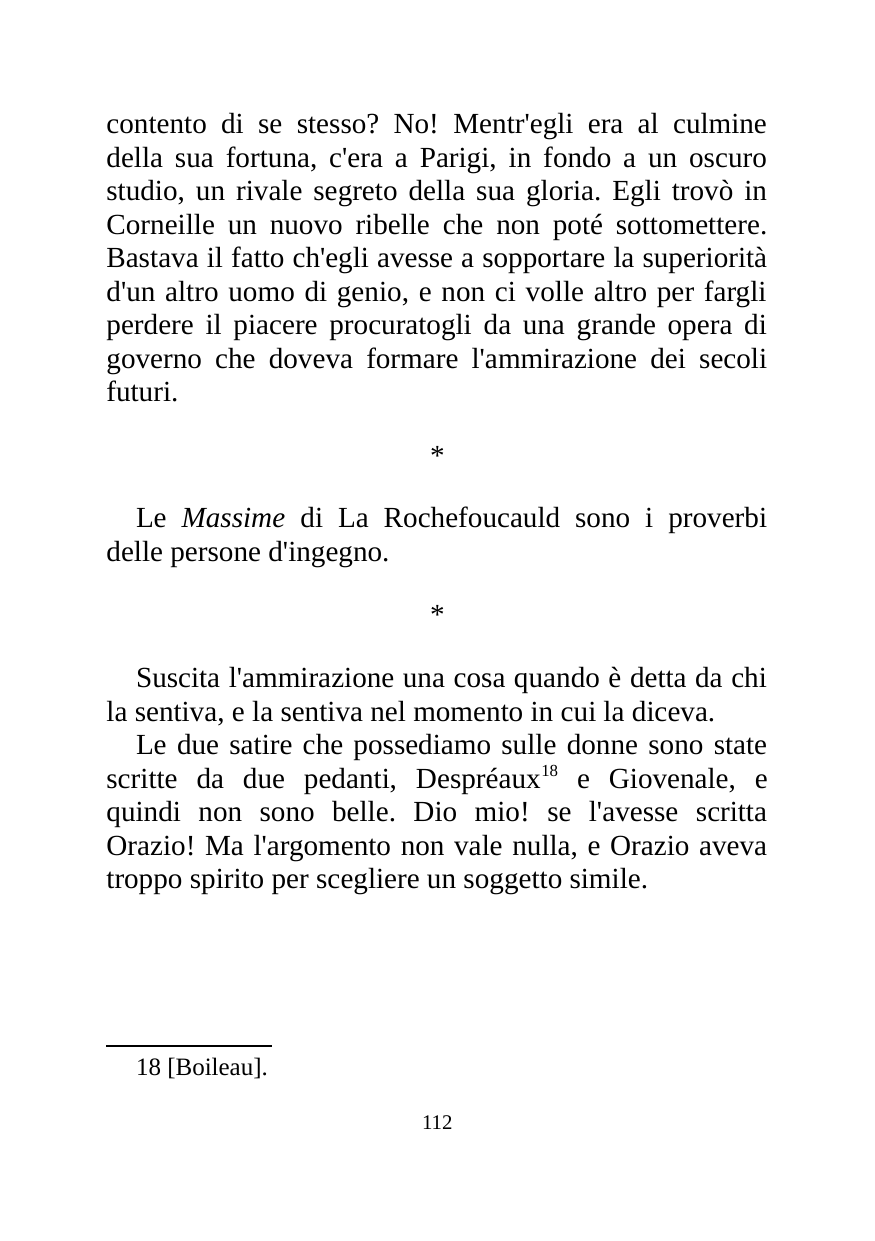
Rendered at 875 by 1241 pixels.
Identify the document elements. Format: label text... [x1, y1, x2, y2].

text Suscita l'ammirazione una cosa quando è detta da chi la sentiva, e la sentiva nel momento in cui la diceva. [106, 660, 768, 727]
text * [106, 597, 768, 631]
text [Boileau]. [106, 1052, 768, 1080]
text Le due satire che possediamo sulle donne sono state scritte da due pedanti, Despréaux e Giovenale, e quindi non sono belle. Dio mio! se l'avesse scritta Orazio! Ma l'argomento non vale nulla, e Orazio aveva troppo spirito per scegliere un soggetto simile. [106, 727, 768, 895]
text * [106, 438, 768, 471]
text contento di se stesso? No! Mentr'egli era al culmine della sua fortuna, c'era a Parigi, in fondo a un oscuro studio, un rivale segreto della sua gloria. Egli trovò in Corneille un nuovo ribelle che non poté sottomettere. Bastava il fatto ch'egli avesse a sopportare la superiorità d'un altro uomo di genio, e non ci volle altro per fargli perdere il piacere procuratogli da una grande opera di governo che doveva formare l'ammirazione dei secoli futuri. [106, 106, 768, 408]
text Le Massime di La Rochefoucauld sono i proverbi delle persone d'ingegno. [106, 501, 768, 568]
